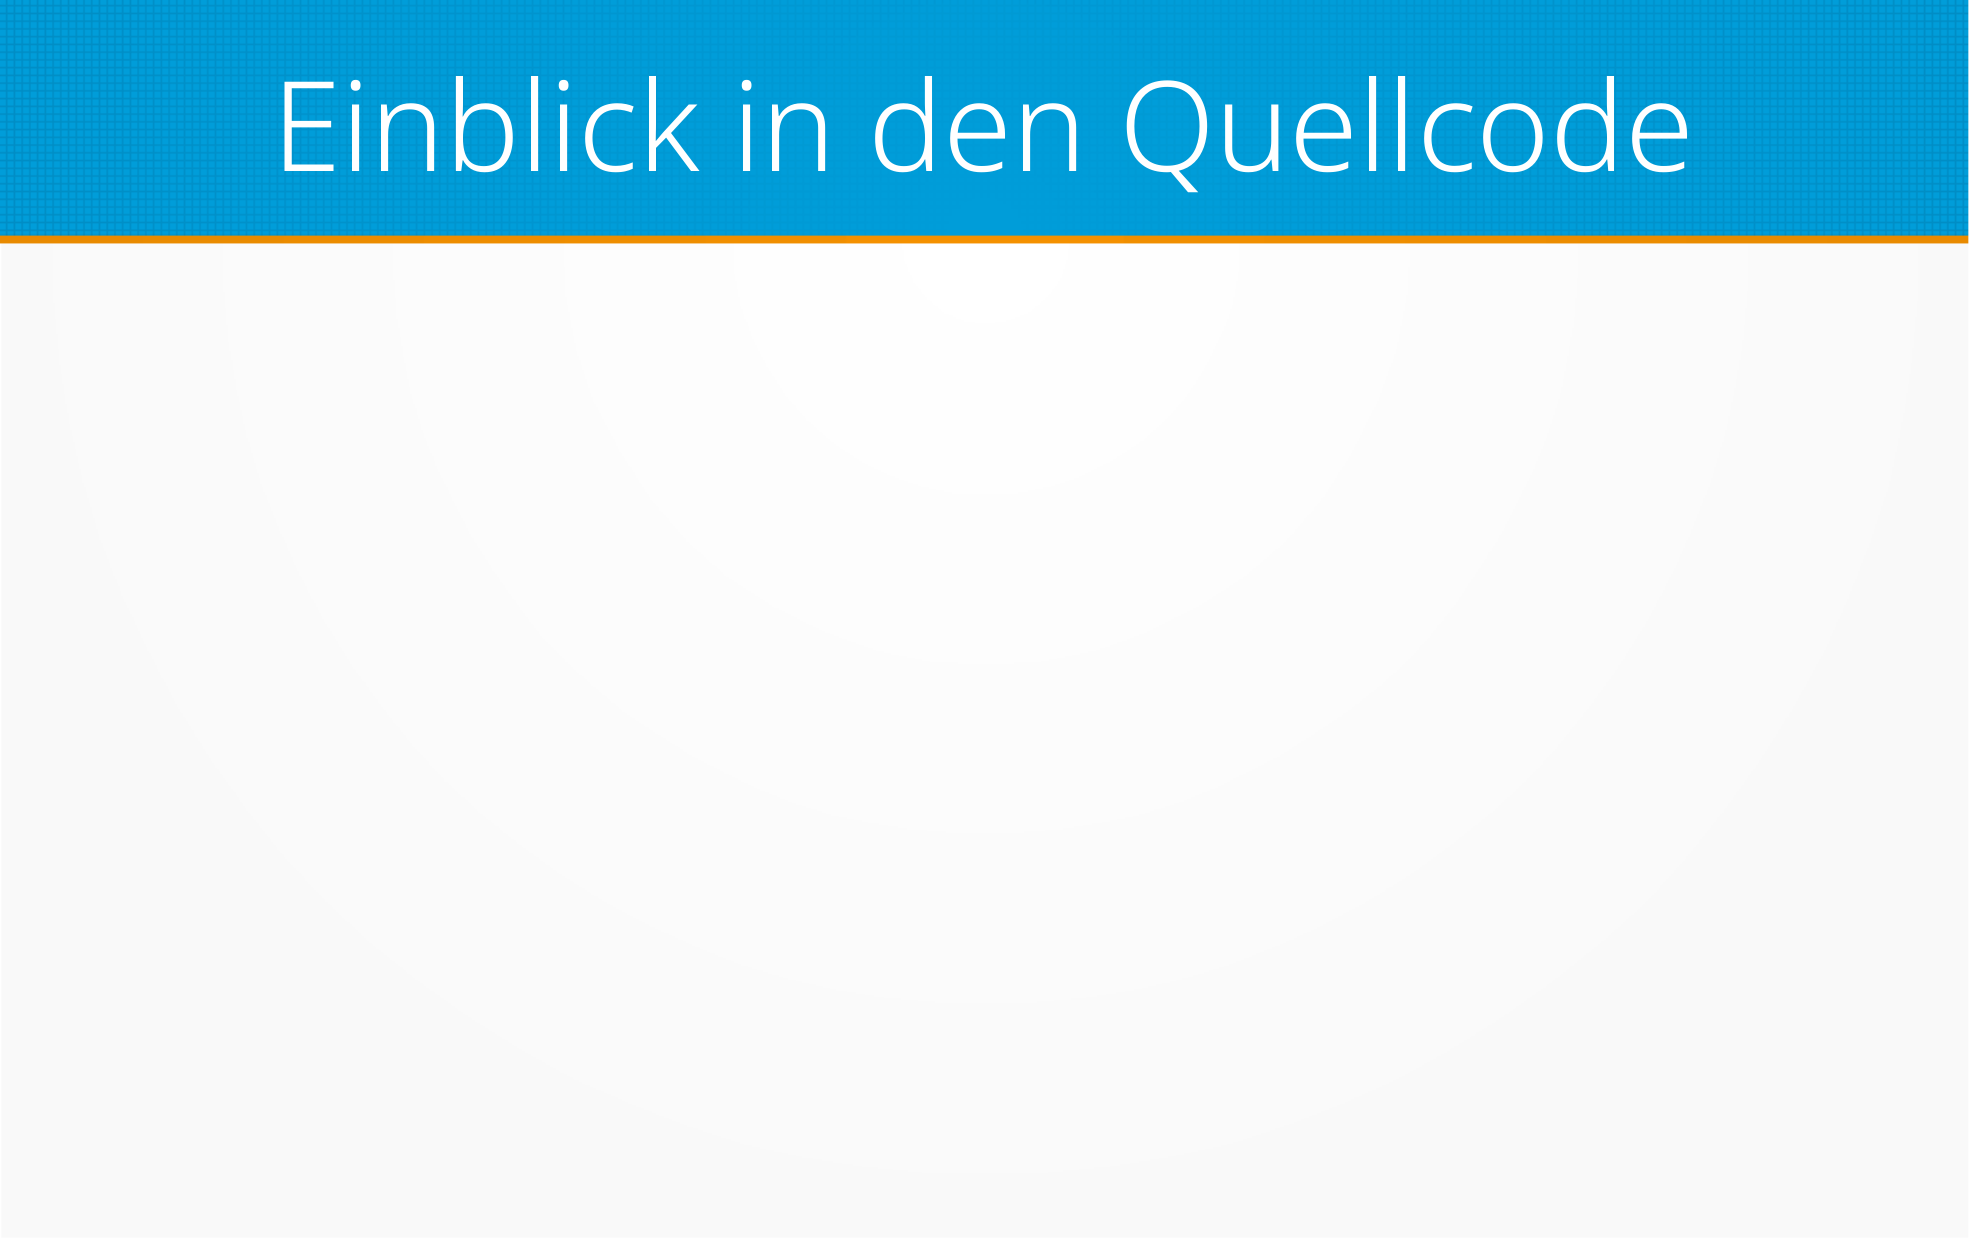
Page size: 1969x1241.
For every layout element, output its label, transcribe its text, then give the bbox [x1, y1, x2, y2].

picture [0, 236, 1969, 1241]
title Einblick in den Quellcode [98, 19, 1870, 227]
